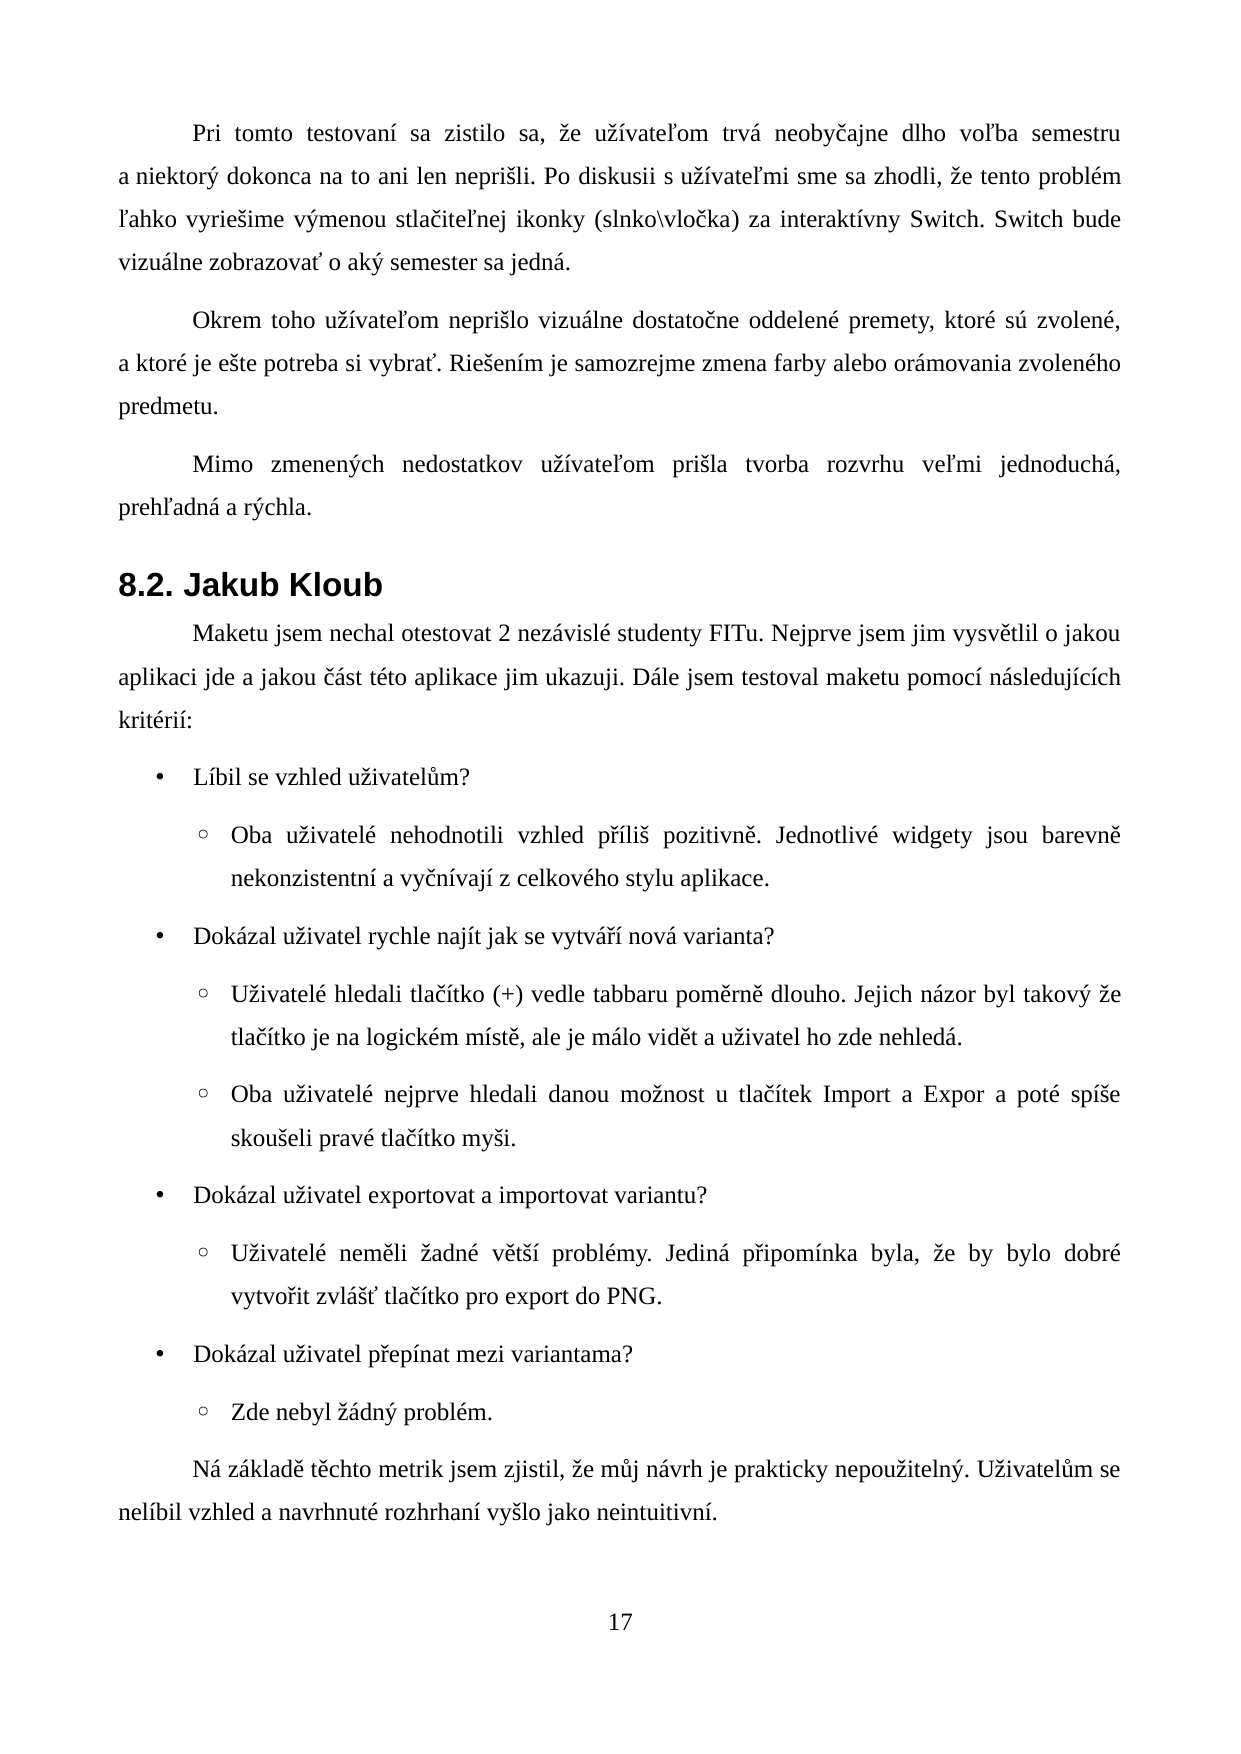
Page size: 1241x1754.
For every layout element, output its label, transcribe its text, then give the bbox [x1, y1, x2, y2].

text Maketu jsem nechal otestovat 2 nezávislé studenty FITu. Nejprve jsem jim vysvětlil o jakou aplikaci jde a jakou část této aplikace jim ukazuji. Dále jsem testoval maketu pomocí následujících kritérií: [118, 618, 1122, 733]
subtitle Jakub Kloub [118, 565, 1122, 603]
text Okrem toho užívateľom neprišlo vizuálne dostatočne oddelené premety, ktoré sú zvolené, a ktoré je ešte potreba si vybrať. Riešením je samozrejme zmena farby alebo orámovania zvoleného predmetu. [118, 305, 1122, 420]
list Uživatelé hledali tlačítko (+) vedle tabbaru poměrně dlouho. Jejich názor byl takový že tlačítko je na logickém místě, ale je málo vidět a uživatel ho zde nehledá. [193, 979, 1122, 1051]
list Dokázal uživatel přepínat mezi variantama? [156, 1339, 1122, 1368]
list Dokázal uživatel exportovat a importovat variantu? [156, 1180, 1122, 1209]
list Oba uživatelé nejprve hledali danou možnost u tlačítek Import a Expor a poté spíše skoušeli pravé tlačítko myši. [193, 1079, 1122, 1151]
list Uživatelé neměli žadné větší problémy. Jediná připomínka byla, že by bylo dobré vytvořit zvlášť tlačítko pro export do PNG. [193, 1238, 1122, 1310]
list Dokázal uživatel rychle najít jak se vytváří nová varianta? [156, 921, 1122, 950]
list Líbil se vzhled uživatelům? [156, 762, 1122, 791]
list Oba uživatelé nehodnotili vzhled příliš pozitivně. Jednotlivé widgety jsou barevně nekonzistentní a vyčnívají z celkového stylu aplikace. [193, 820, 1122, 892]
list Zde nebyl žádný problém. [193, 1397, 1122, 1425]
text Ná základě těchto metrik jsem zjistil, že můj návrh je prakticky nepoužitelný. Uživatelům se nelíbil vzhled a navrhnuté rozhrhaní vyšlo jako neintuitivní. [118, 1454, 1122, 1526]
text Mimo zmenených nedostatkov užívateľom prišla tvorba rozvrhu veľmi jednoduchá, prehľadná a rýchla. [118, 449, 1122, 521]
text Pri tomto testovaní sa zistilo sa, že užívateľom trvá neobyčajne dlho voľba semestru a niektorý dokonca na to ani len neprišli. Po diskusii s užívateľmi sme sa zhodli, že tento problém ľahko vyriešime výmenou stlačiteľnej ikonky (slnko\vločka) za interaktívny Switch. Switch bude vizuálne zobrazovať o aký semester sa jedná. [118, 118, 1122, 276]
